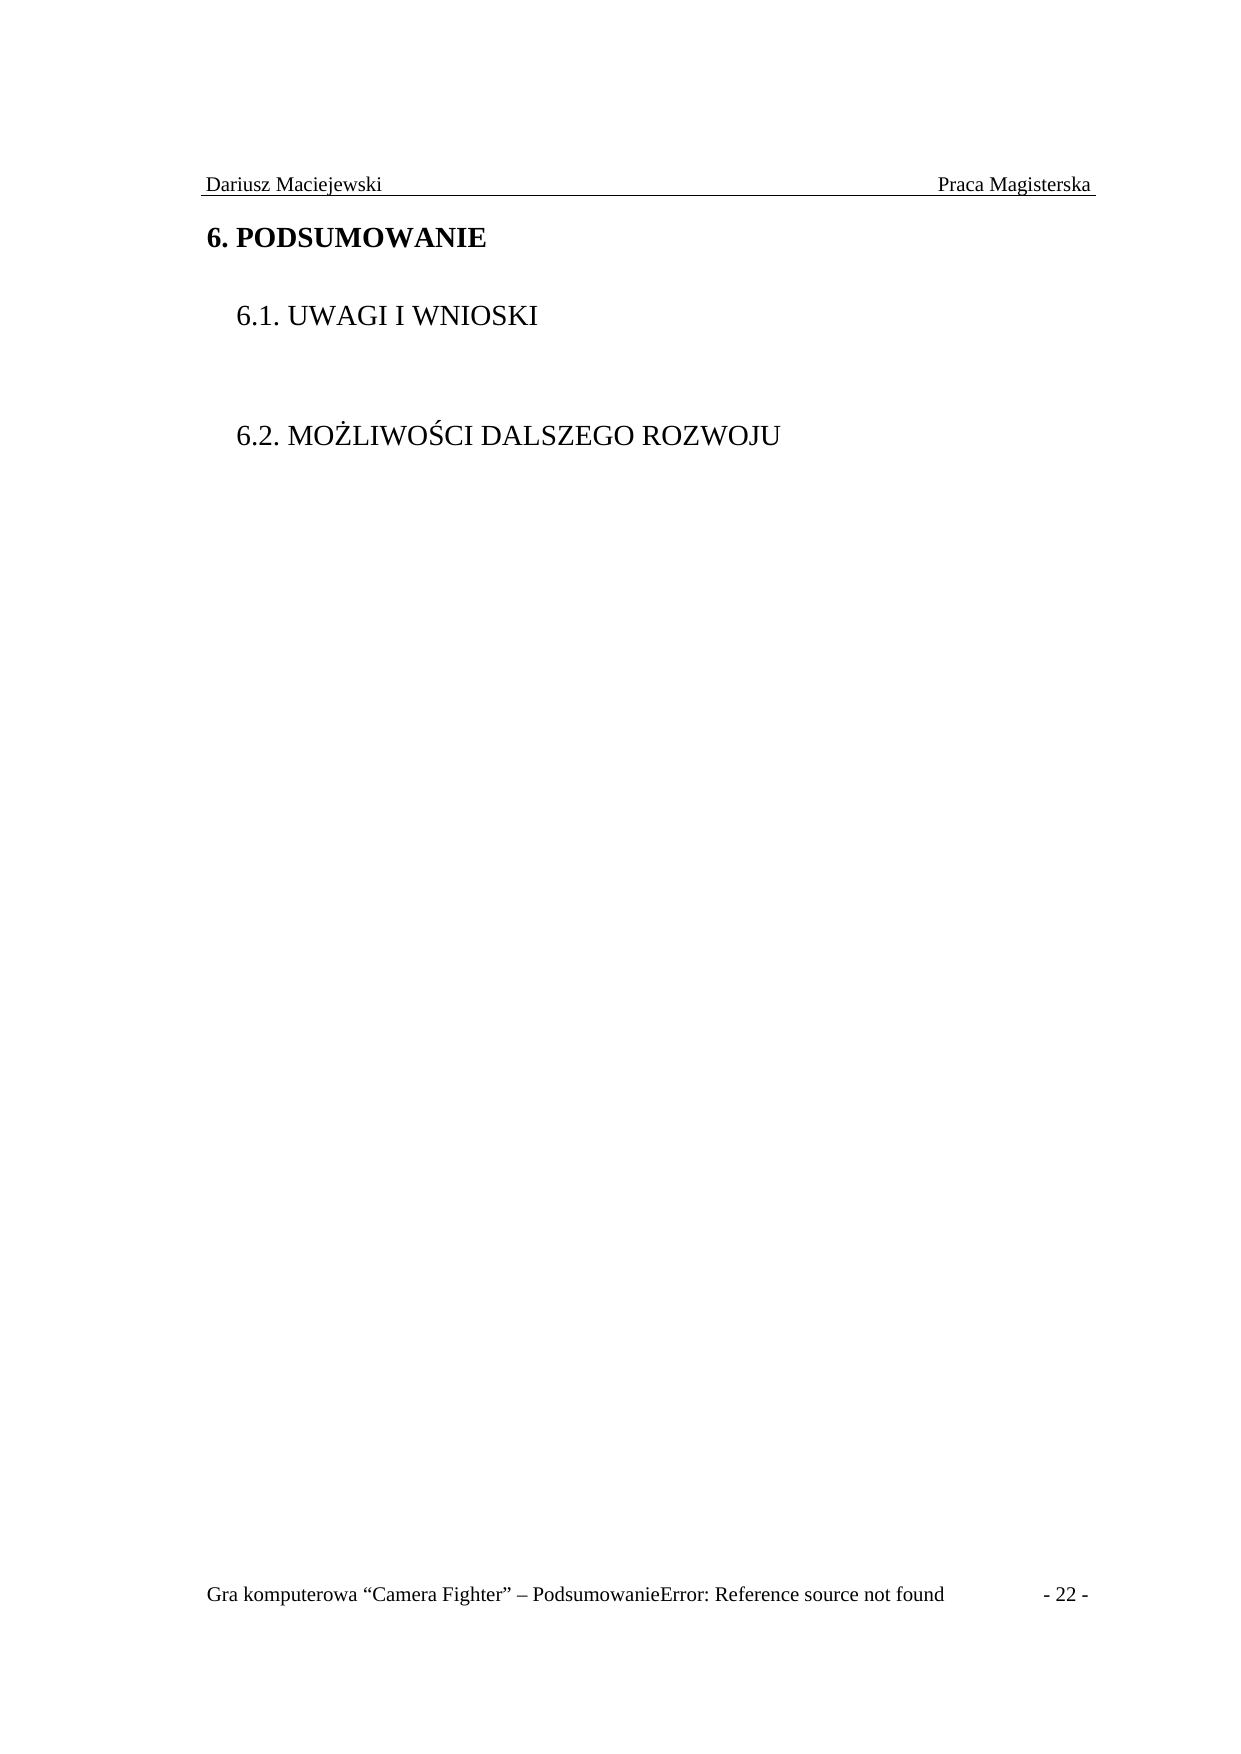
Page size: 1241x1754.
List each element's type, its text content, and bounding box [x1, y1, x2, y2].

subtitle Możliwości dalszego rozwoju [207, 419, 1092, 451]
subtitle Uwagi i wnioski [207, 299, 1092, 332]
subtitle Podsumowanie [207, 221, 1092, 254]
